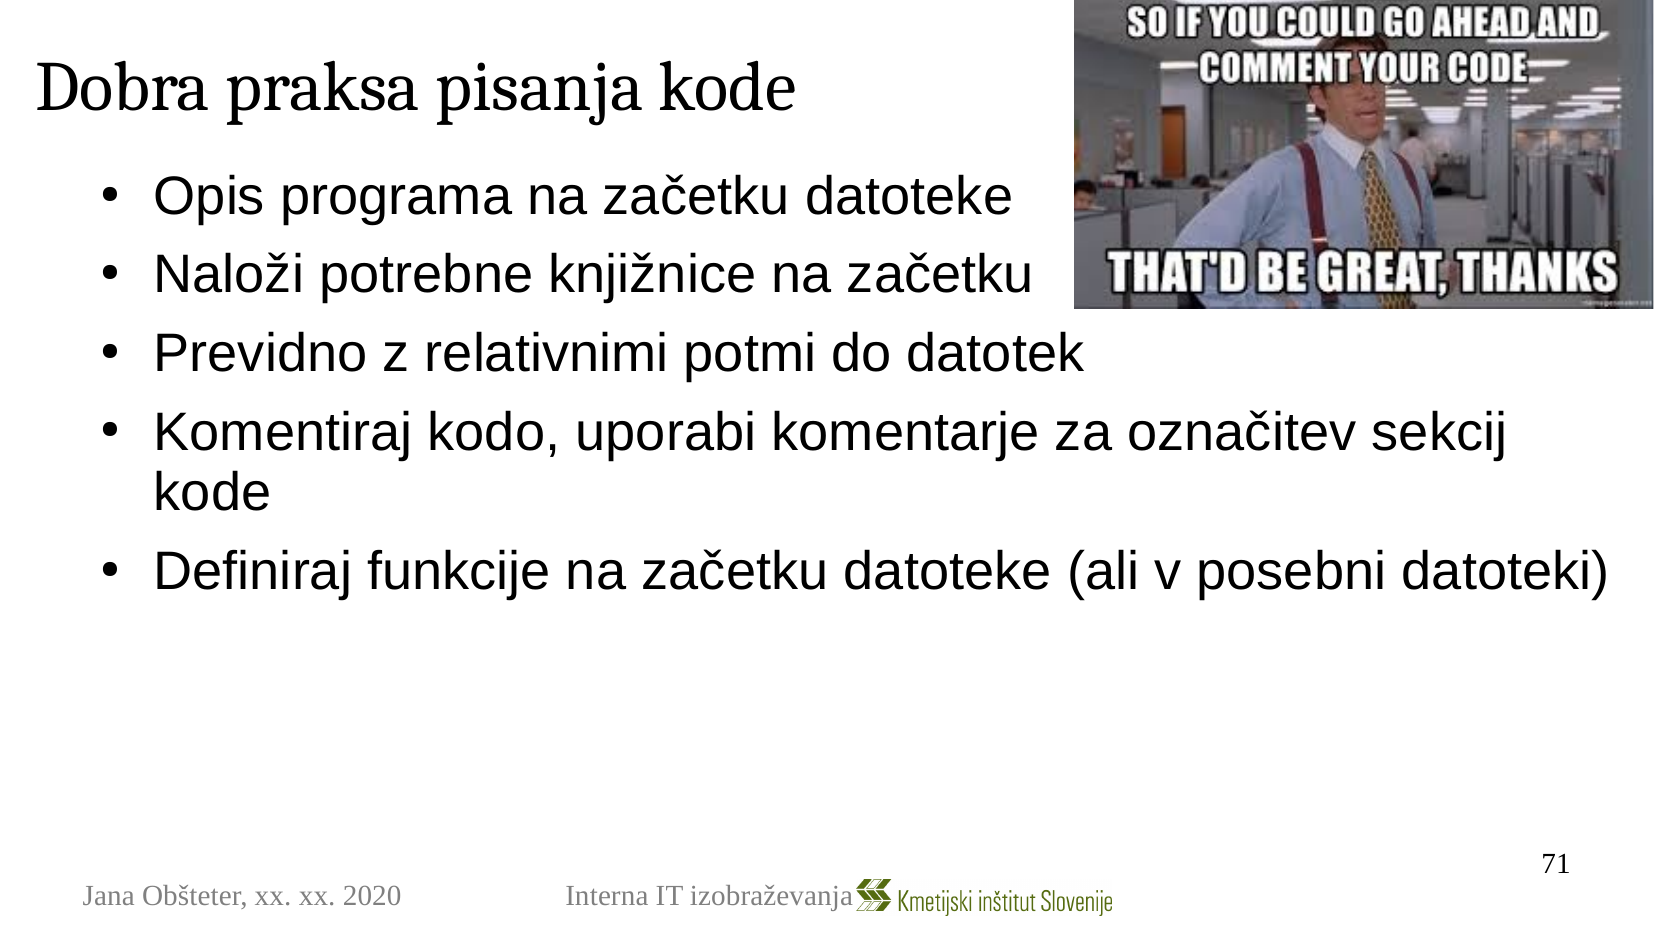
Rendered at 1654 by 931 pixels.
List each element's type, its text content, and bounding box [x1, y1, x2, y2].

list Opis programa na začetku datoteke Naloži potrebne knjižnice na začetku Previdno z relativnimi potmi do datotek Komentiraj kodo, uporabi komentarje za označitev sekcij kode Definiraj funkcije na začetku datoteke (ali v posebni datoteki) [82, 165, 1642, 827]
picture [1074, 0, 1654, 310]
title Dobra praksa pisanja kode [35, 21, 1074, 154]
picture [856, 879, 1112, 916]
